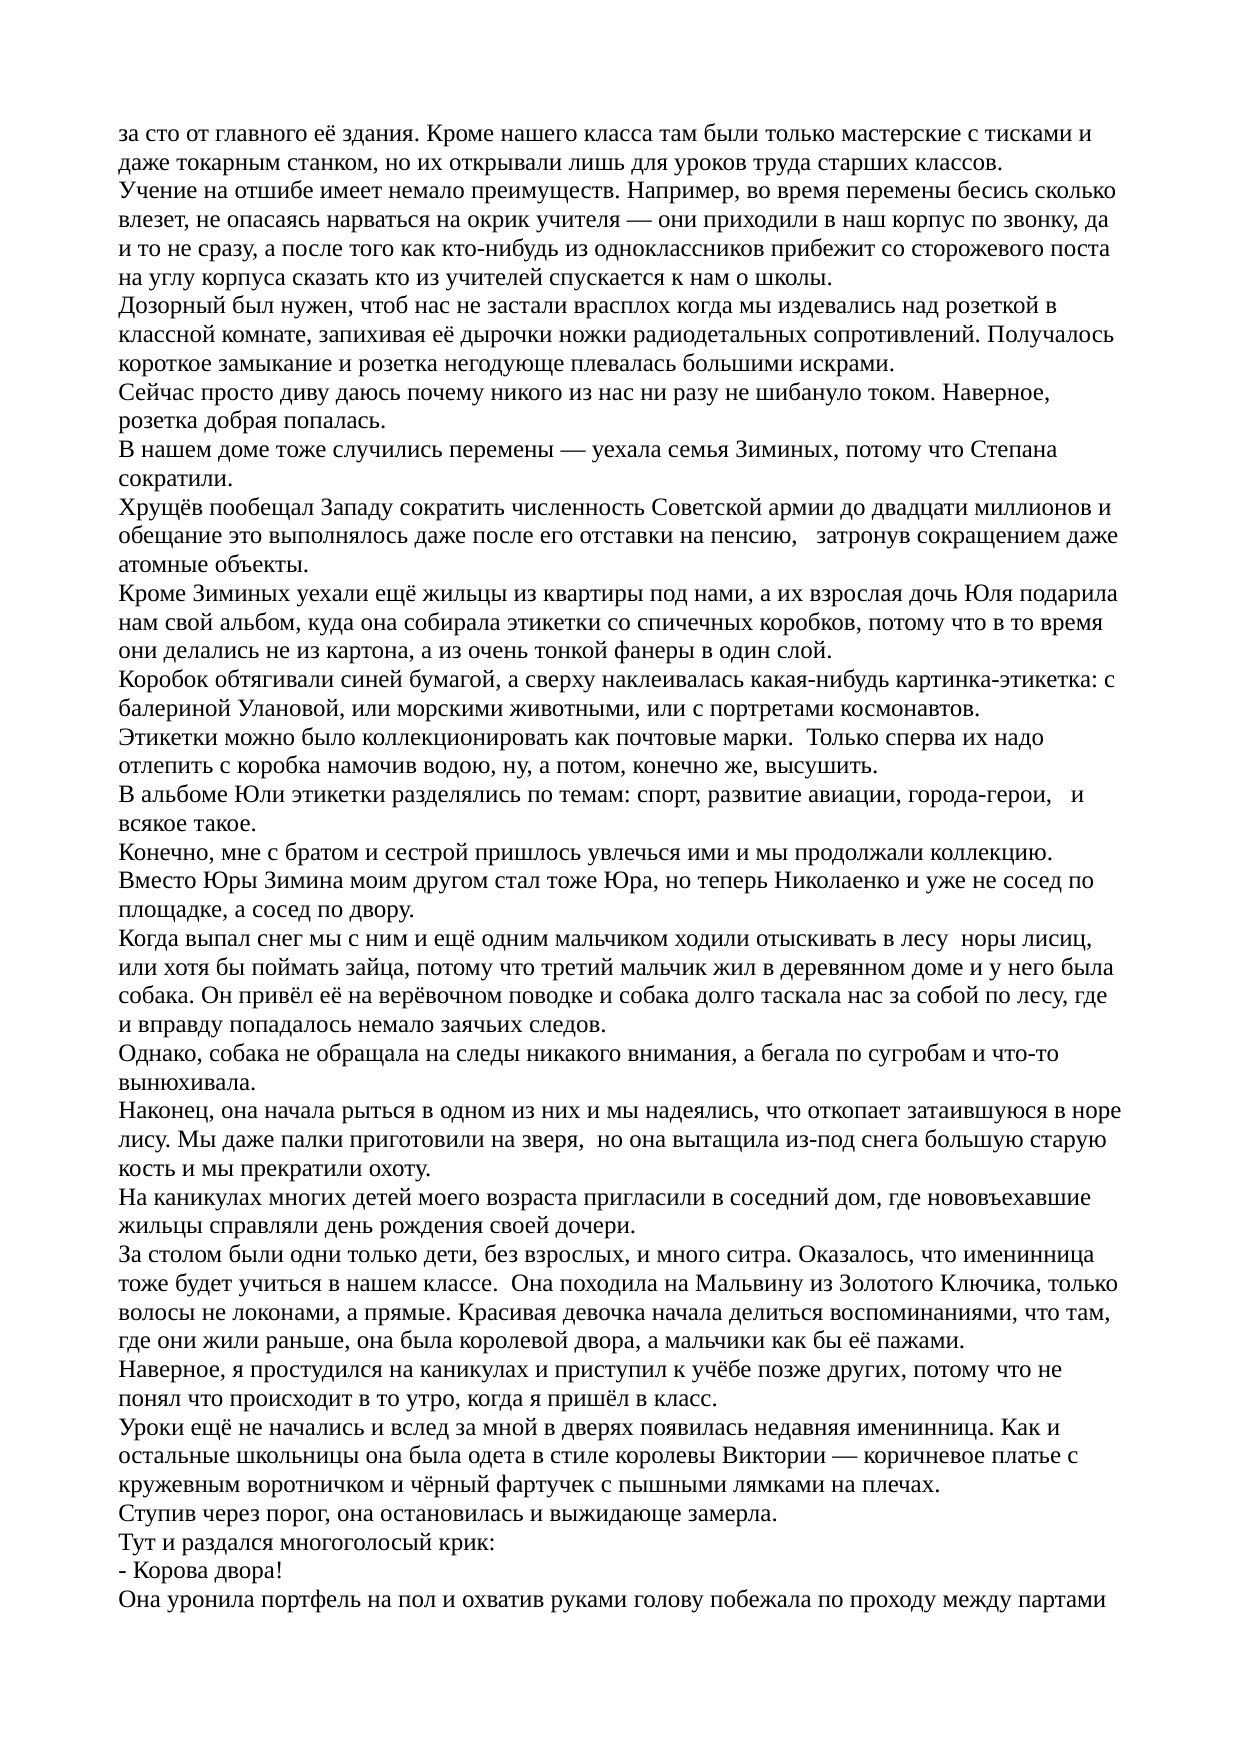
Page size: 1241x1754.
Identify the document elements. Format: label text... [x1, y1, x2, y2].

text Уроки ещё не начались и вслед за мной в дверях появилась недавняя именинница. Как и остальные школьницы она была одета в стиле королевы Виктории — коричневое платье с кружевным воротничком и чёрный фартучек с пышными лямками на плечах. [118, 1412, 1122, 1498]
text Когда выпал снег мы с ним и ещё одним мальчиком ходили отыскивать в лесу норы лисиц, или хотя бы поймать зайца, потому что третий мальчик жил в деревянном доме и у него была собака. Он привёл её на верёвочном поводке и собака долго таскала нас за собой по лесу, где и вправду попадалось немало заячьих следов. [118, 923, 1122, 1038]
text Наверное, я простудился на каникулах и приступил к учёбе позже других, потому что не понял что происходит в то утро, когда я пришёл в класс. [118, 1354, 1122, 1412]
text Хрущёв пообещал Западу сократить численность Советской армии до двадцати миллионов и обещание это выполнялось даже после его отставки на пенсию, затронув сокращением даже атомные объекты. [118, 492, 1122, 578]
text В альбоме Юли этикетки разделялись по темам: спорт, развитие авиации, города-герои, и всякое такое. [118, 779, 1122, 837]
text На каникулах многих детей моего возраста пригласили в соседний дом, где нововъехавшие жильцы справляли день рождения своей дочери. [118, 1182, 1122, 1239]
text Конечно, мне с братом и сестрой пришлось увлечься ими и мы продолжали коллекцию. [118, 837, 1122, 866]
text - Корова двора! [118, 1556, 1122, 1584]
text Однако, собака не обращала на следы никакого внимания, а бегала по сугробам и что-то вынюхивала. [118, 1038, 1122, 1096]
text Вместо Юры Зимина моим другом стал тоже Юра, но теперь Николаенко и уже не сосед по площадке, а сосед по двору. [118, 866, 1122, 923]
text Этикетки можно было коллекционировать как почтовые марки. Только сперва их надо отлепить с коробка намочив водою, ну, а потом, конечно же, высушить. [118, 722, 1122, 779]
text Коробок обтягивали синей бумагой, а сверху наклеивалась какая-нибудь картинка-этикетка: с балериной Улановой, или морскими животными, или с портретами космонавтов. [118, 664, 1122, 722]
text За столом были одни только дети, без взрослых, и много ситра. Оказалось, что именинница тоже будет учиться в нашем классе. Она походила на Мальвину из Золотого Ключика, только волосы не локонами, а прямые. Красивая девочка начала делиться воспоминаниями, что там, где они жили раньше, она была королевой двора, а мальчики как бы её пажами. [118, 1239, 1122, 1354]
text Учение на отшибе имеет немало преимуществ. Например, во время перемены бесись сколько влезет, не опасаясь нарваться на окрик учителя — они приходили в наш корпус по звонку, да и то не сразу, а после того как кто-нибудь из одноклассников прибежит со сторожевого поста на углу корпуса сказать кто из учителей спускается к нам о школы. [118, 176, 1122, 291]
text Кроме Зиминых уехали ещё жильцы из квартиры под нами, а их взрослая дочь Юля подарила нам свой альбом, куда она собирала этикетки со спичечных коробков, потому что в то время они делались не из картона, а из очень тонкой фанеры в один слой. [118, 578, 1122, 664]
text Наконец, она начала рыться в одном из них и мы надеялись, что откопает затаившуюся в норе лису. Мы даже палки приготовили на зверя, но она вытащила из-под снега большую старую кость и мы прекратили охоту. [118, 1096, 1122, 1182]
text Сейчас просто диву даюсь почему никого из нас ни разу не шибануло током. Наверное, розетка добрая попалась. [118, 377, 1122, 434]
text Она уронила портфель на пол и охватив руками голову побежала по проходу между партами [118, 1584, 1122, 1613]
text В нашем доме тоже случились перемены — уехала семья Зиминых, потому что Степана сократили. [118, 434, 1122, 492]
text Ступив через порог, она остановилась и выжидающе замерла. [118, 1498, 1122, 1527]
text за сто от главного её здания. Кроме нашего класса там были только мастерские с тисками и даже токарным станком, но их открывали лишь для уроков труда старших классов. [118, 118, 1122, 176]
text Тут и раздался многоголосый крик: [118, 1527, 1122, 1556]
text Дозорный был нужен, чтоб нас не застали врасплох когда мы издевались над розеткой в классной комнате, запихивая её дырочки ножки радиодетальных сопротивлений. Получалось короткое замыкание и розетка негодующе плевалась большими искрами. [118, 291, 1122, 377]
